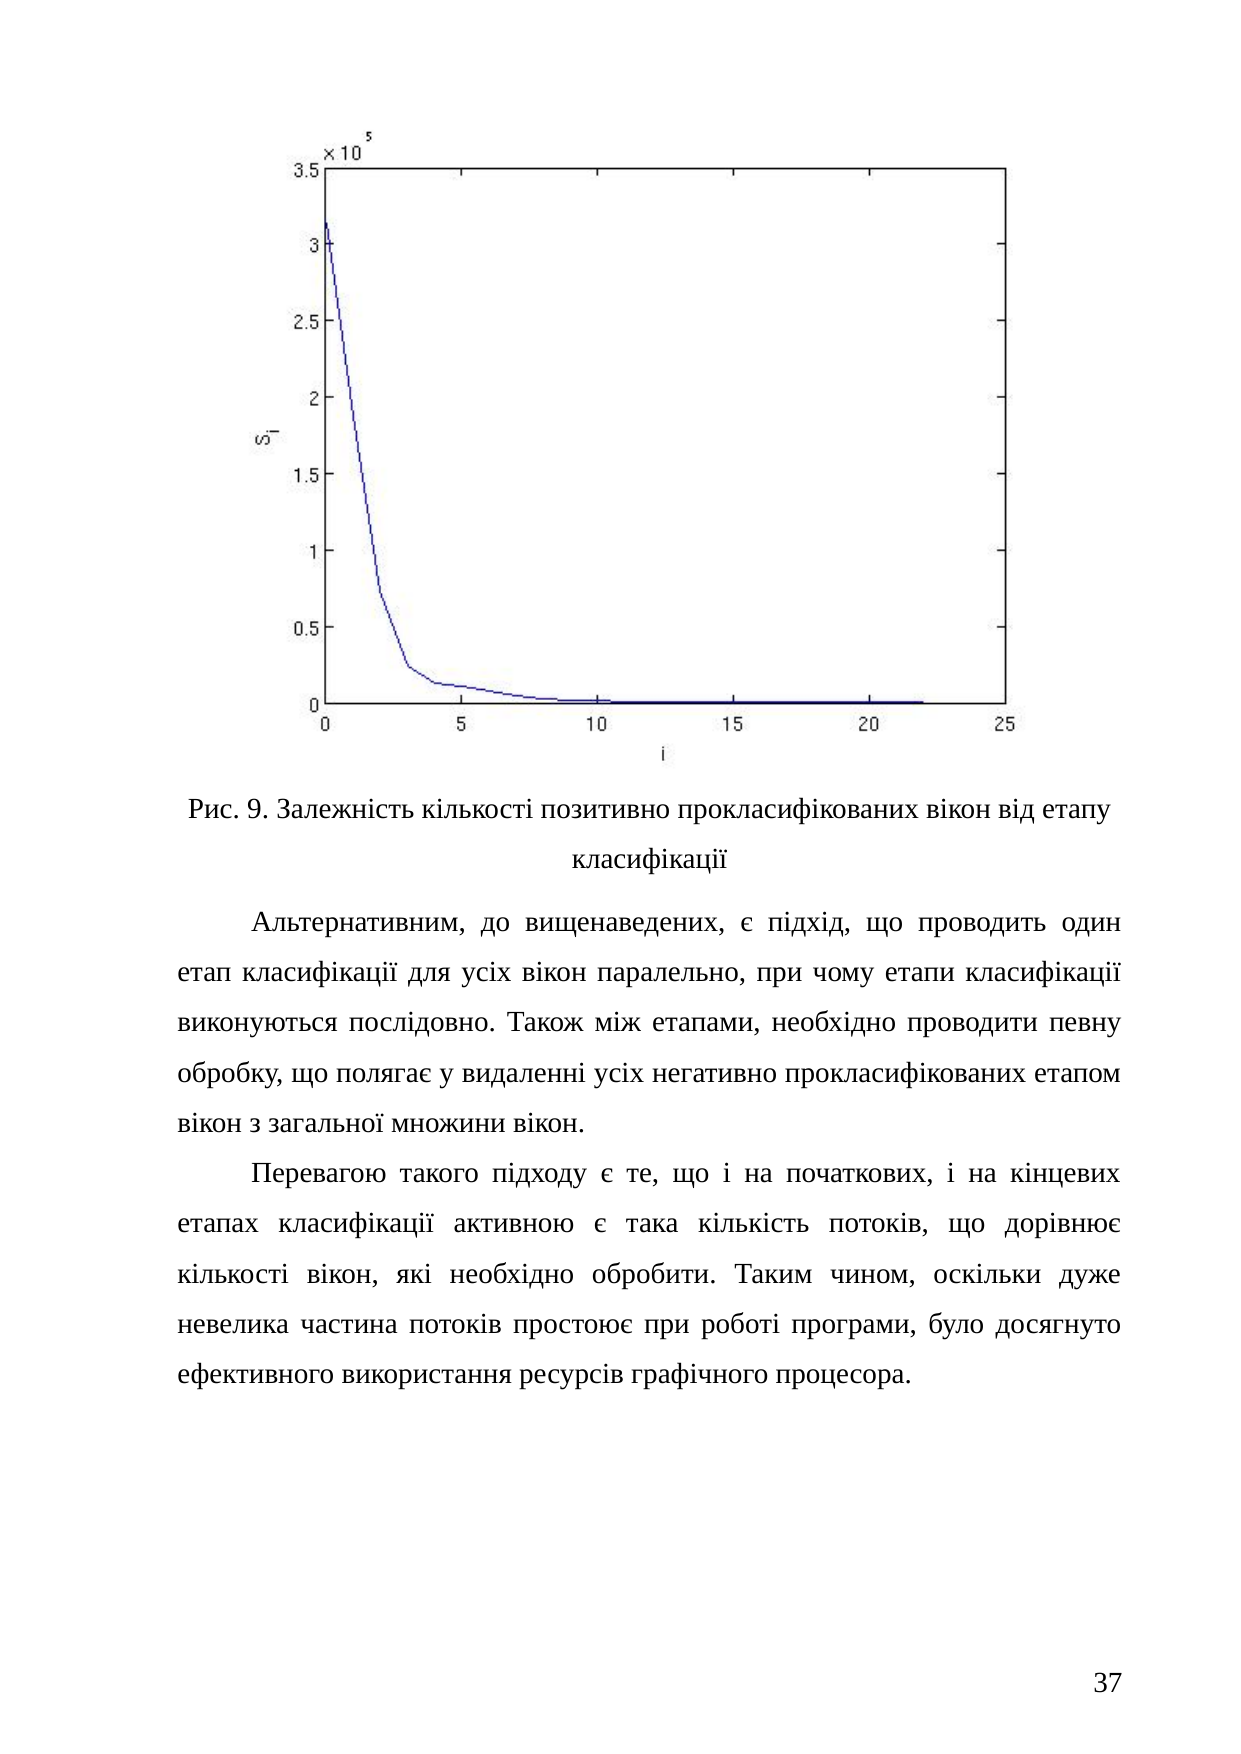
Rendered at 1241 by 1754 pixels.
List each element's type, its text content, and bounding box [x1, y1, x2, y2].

text Рис. 9. Залежність кількості позитивно прокласифікованих вікон від етапу класифікації [177, 791, 1122, 875]
text Альтернативним, до вищенаведених, є підхід, що проводить один етап класифікації для усіх вікон паралельно, при чому етапи класифікації виконуються послідовно. Також між етапами, необхідно проводити певну обробку, що полягає у видаленні усіх негативно прокласифікованих етапом вікон з загальної множини вікон. [177, 904, 1122, 1138]
text Перевагою такого підходу є те, що і на початкових, і на кінцевих етапах класифікації активною є така кількість потоків, що дорівнює кількості вікон, які необхідно обробити. Таким чином, оскільки дуже невелика частина потоків простоює при роботі програми, було досягнуто ефективного використання ресурсів графічного процесора. [177, 1155, 1122, 1390]
picture [212, 118, 1088, 775]
